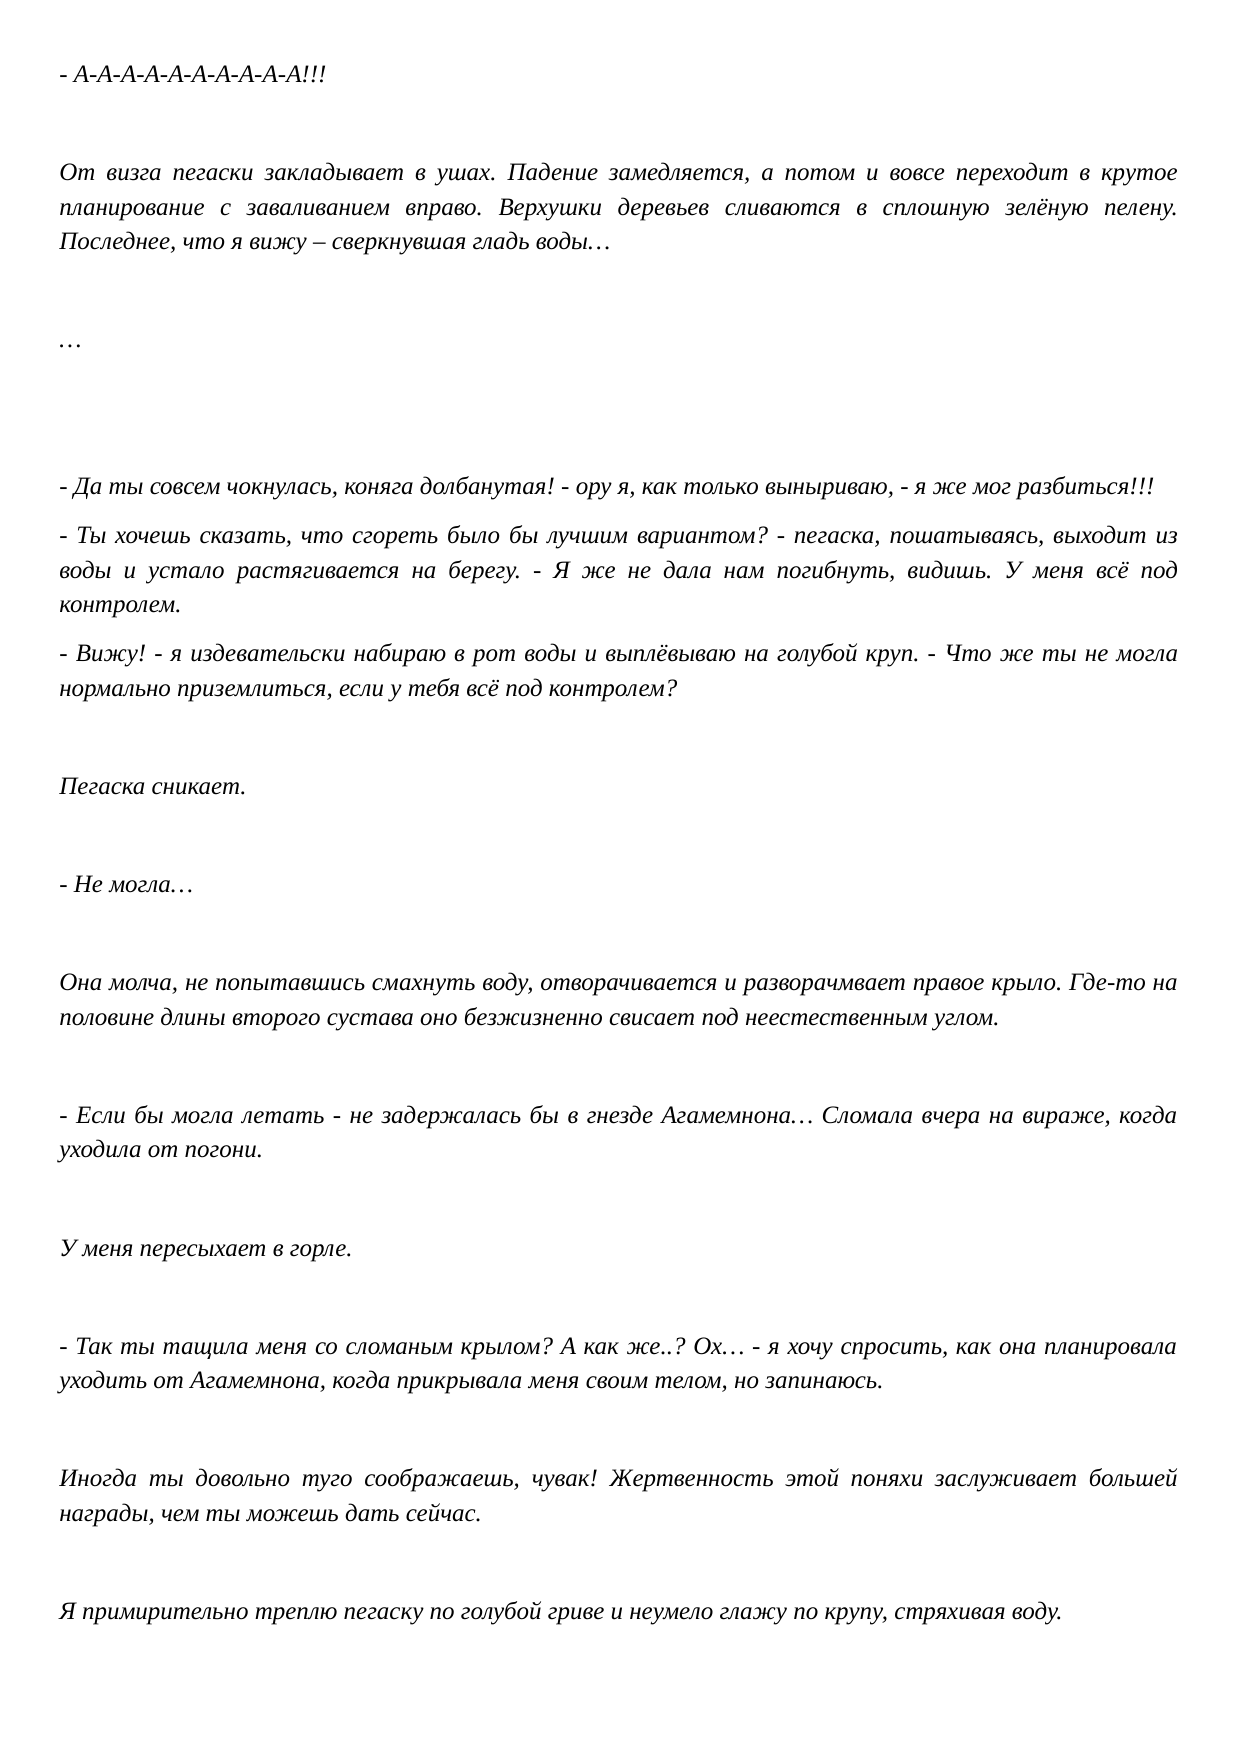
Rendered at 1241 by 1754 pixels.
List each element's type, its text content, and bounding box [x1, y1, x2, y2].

text - Так ты тащила меня со сломаным крылом? А как же..? Ох… - я хочу спросить, как она планировала уходить от Агамемнона, когда прикрывала меня своим телом, но запинаюсь. [59, 1331, 1181, 1394]
text … [59, 324, 1181, 353]
text - Вижу! - я издевательски набираю в рот воды и выплёвываю на голубой круп. - Что же ты не могла нормально приземлиться, если у тебя всё под контролем? [59, 638, 1181, 702]
text Я примирительно треплю пегаску по голубой гриве и неумело глажу по крупу, стряхивая воду. [59, 1596, 1181, 1625]
text У меня пересыхает в горле. [59, 1233, 1181, 1261]
text От визга пегаски закладывает в ушах. Падение замедляется, а потом и вовсе переходит в крутое планирование с заваливанием вправо. Верхушки деревьев сливаются в сплошную зелёную пелену. Последнее, что я вижу – сверкнувшая гладь воды… [59, 157, 1181, 255]
text - Ты хочешь сказать, что сгореть было бы лучшим вариантом? - пегаска, пошатываясь, выходит из воды и устало растягивается на берегу. - Я же не дала нам погибнуть, видишь. У меня всё под контролем. [59, 521, 1181, 618]
text - А-А-А-А-А-А-А-А-А-А!!! [59, 59, 1181, 88]
text - Если бы могла летать - не задержалась бы в гнезде Агамемнона… Сломала вчера на вираже, когда уходила от погони. [59, 1100, 1181, 1163]
text Иногда ты довольно туго соображаешь, чувак! Жертвенность этой поняхи заслуживает большей награды, чем ты можешь дать сейчас. [59, 1463, 1181, 1527]
text Пегаска сникает. [59, 771, 1181, 800]
text Она молча, не попытавшись смахнуть воду, отворачивается и разворачмвает правое крыло. Где-то на половине длины второго сустава оно безжизненно свисает под неестественным углом. [59, 967, 1181, 1031]
text - Не могла… [59, 869, 1181, 898]
text - Да ты совсем чокнулась, коняга долбанутая! - ору я, как только выныриваю, - я же мог разбиться!!! [59, 471, 1181, 500]
